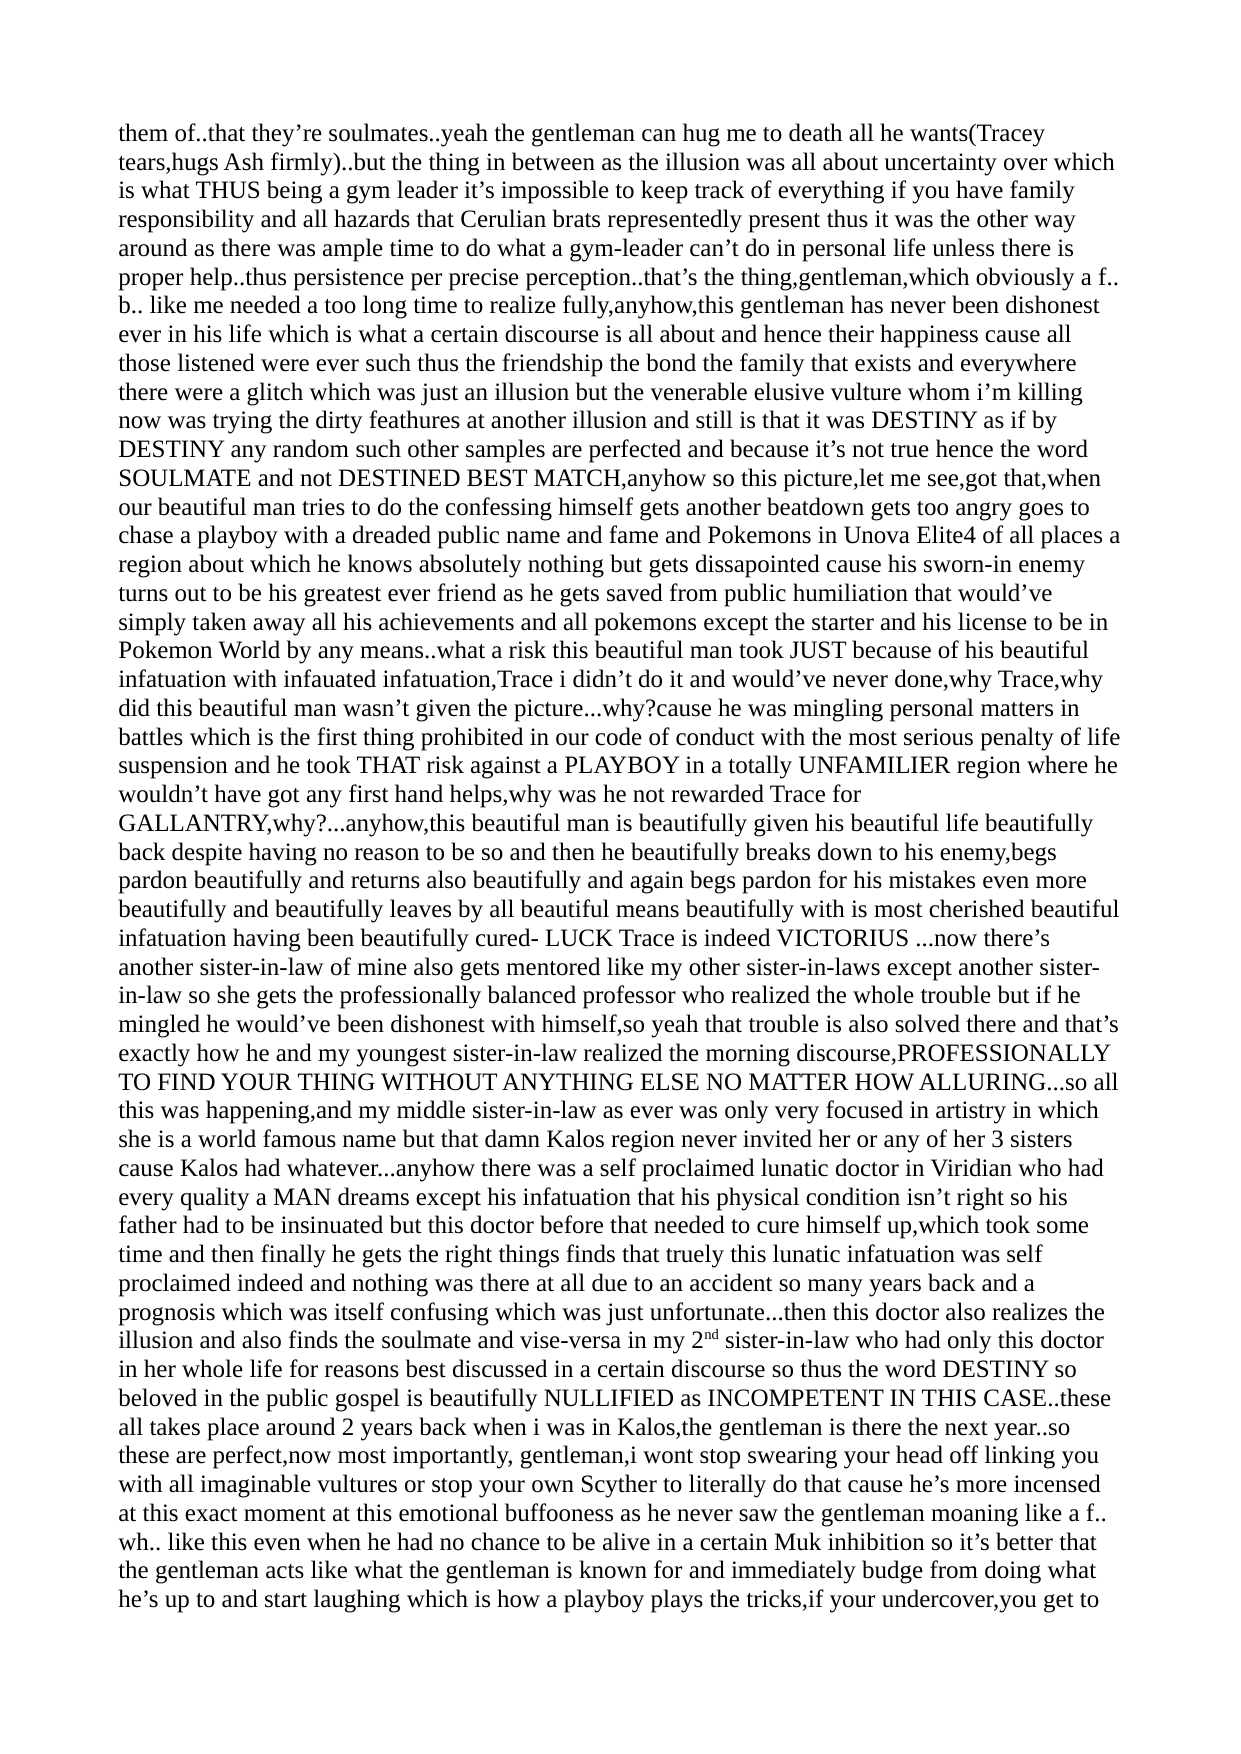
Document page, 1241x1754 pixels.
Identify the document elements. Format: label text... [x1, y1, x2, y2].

text them of..that they’re soulmates..yeah the gentleman can hug me to death all he wants(Tracey tears,hugs Ash firmly)..but the thing in between as the illusion was all about uncertainty over which is what THUS being a gym leader it’s impossible to keep track of everything if you have family responsibility and all hazards that Cerulian brats representedly present thus it was the other way around as there was ample time to do what a gym-leader can’t do in personal life unless there is proper help..thus persistence per precise perception..that’s the thing,gentleman,which obviously a f.. b.. like me needed a too long time to realize fully,anyhow,this gentleman has never been dishonest ever in his life which is what a certain discourse is all about and hence their happiness cause all those listened were ever such thus the friendship the bond the family that exists and everywhere there were a glitch which was just an illusion but the venerable elusive vulture whom i’m killing now was trying the dirty feathures at another illusion and still is that it was DESTINY as if by DESTINY any random such other samples are perfected and because it’s not true hence the word SOULMATE and not DESTINED BEST MATCH,anyhow so this picture,let me see,got that,when our beautiful man tries to do the confessing himself gets another beatdown gets too angry goes to chase a playboy with a dreaded public name and fame and Pokemons in Unova Elite4 of all places a region about which he knows absolutely nothing but gets dissapointed cause his sworn-in enemy turns out to be his greatest ever friend as he gets saved from public humiliation that would’ve simply taken away all his achievements and all pokemons except the starter and his license to be in Pokemon World by any means..what a risk this beautiful man took JUST because of his beautiful infatuation with infauated infatuation,Trace i didn’t do it and would’ve never done,why Trace,why did this beautiful man wasn’t given the picture...why?cause he was mingling personal matters in battles which is the first thing prohibited in our code of conduct with the most serious penalty of life suspension and he took THAT risk against a PLAYBOY in a totally UNFAMILIER region where he wouldn’t have got any first hand helps,why was he not rewarded Trace for GALLANTRY,why?...anyhow,this beautiful man is beautifully given his beautiful life beautifully back despite having no reason to be so and then he beautifully breaks down to his enemy,begs pardon beautifully and returns also beautifully and again begs pardon for his mistakes even more beautifully and beautifully leaves by all beautiful means beautifully with is most cherished beautiful infatuation having been beautifully cured- LUCK Trace is indeed VICTORIUS ...now there’s another sister-in-law of mine also gets mentored like my other sister-in-laws except another sister-in-law so she gets the professionally balanced professor who realized the whole trouble but if he mingled he would’ve been dishonest with himself,so yeah that trouble is also solved there and that’s exactly how he and my youngest sister-in-law realized the morning discourse,PROFESSIONALLY TO FIND YOUR THING WITHOUT ANYTHING ELSE NO MATTER HOW ALLURING...so all this was happening,and my middle sister-in-law as ever was only very focused in artistry in which she is a world famous name but that damn Kalos region never invited her or any of her 3 sisters cause Kalos had whatever...anyhow there was a self proclaimed lunatic doctor in Viridian who had every quality a MAN dreams except his infatuation that his physical condition isn’t right so his father had to be insinuated but this doctor before that needed to cure himself up,which took some time and then finally he gets the right things finds that truely this lunatic infatuation was self proclaimed indeed and nothing was there at all due to an accident so many years back and a prognosis which was itself confusing which was just unfortunate...then this doctor also realizes the illusion and also finds the soulmate and vise-versa in my 2nd sister-in-law who had only this doctor in her whole life for reasons best discussed in a certain discourse so thus the word DESTINY so beloved in the public gospel is beautifully NULLIFIED as INCOMPETENT IN THIS CASE..these all takes place around 2 years back when i was in Kalos,the gentleman is there the next year..so these are perfect,now most importantly, gentleman,i wont stop swearing your head off linking you with all imaginable vultures or stop your own Scyther to literally do that cause he’s more incensed at this exact moment at this emotional buffooness as he never saw the gentleman moaning like a f.. wh.. like this even when he had no chance to be alive in a certain Muk inhibition so it’s better that the gentleman acts like what the gentleman is known for and immediately budge from doing what he’s up to and start laughing which is how a playboy plays the tricks,if your undercover,you get to [118, 118, 1122, 1613]
